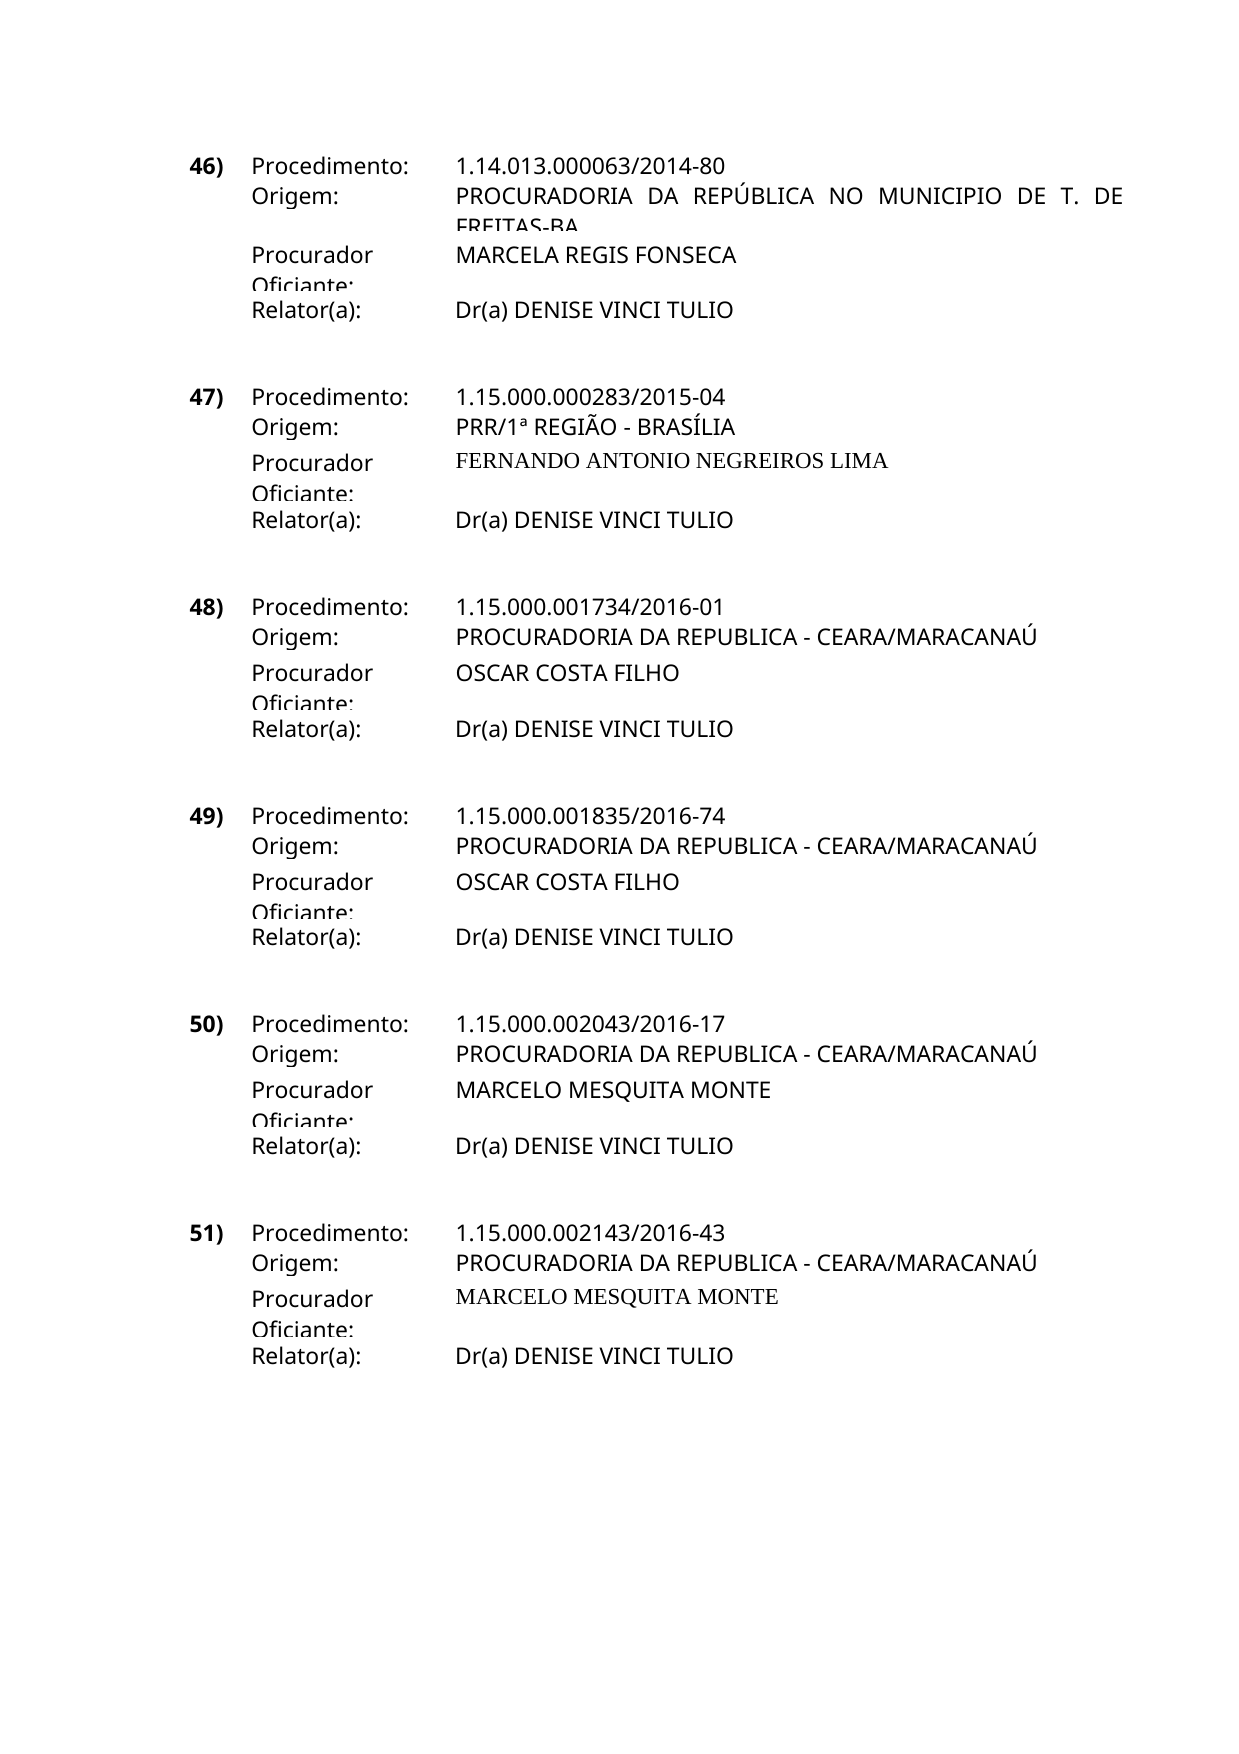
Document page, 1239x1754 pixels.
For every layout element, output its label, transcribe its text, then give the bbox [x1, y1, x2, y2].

table_cell 1.15.000.001734/2016-01 [455, 591, 1124, 619]
table_cell [189, 1130, 251, 1160]
table_cell [1125, 294, 1239, 324]
table_cell [189, 239, 251, 289]
table_cell 49) [189, 800, 251, 828]
table_cell 50) [189, 1008, 251, 1037]
table_cell [1125, 1008, 1239, 1037]
table_header [455, 0, 1124, 150]
table_cell [1125, 324, 1239, 381]
table_cell [189, 294, 251, 324]
table_cell [1125, 830, 1239, 858]
table_cell [455, 858, 1124, 866]
table_cell [251, 324, 455, 381]
table_cell [0, 324, 189, 381]
table_header Relator(a): [251, 294, 455, 323]
table_cell [189, 440, 251, 447]
table_cell [251, 440, 455, 447]
table_cell [455, 231, 1124, 238]
table_cell [0, 150, 189, 178]
table_cell [251, 1160, 455, 1217]
table_cell Procurador Oficiante: [251, 866, 455, 918]
table_cell 1.14.013.000063/2014-80 [455, 150, 1124, 178]
table_cell [1125, 743, 1239, 799]
table_cell 48) [189, 591, 251, 619]
table_cell [455, 1160, 1124, 1217]
table_cell [189, 231, 251, 238]
table_cell [0, 447, 189, 501]
table_cell [189, 411, 251, 439]
table_cell [1125, 150, 1239, 178]
table_cell [0, 239, 189, 289]
table_cell Procedimento: [251, 1008, 455, 1037]
table_cell [0, 1217, 189, 1245]
table_header Dr(a) DENISE VINCI TULIO [455, 1340, 1122, 1368]
table_cell [1125, 713, 1239, 743]
table_cell Origem: [251, 411, 455, 439]
table_cell [0, 231, 189, 238]
table_header Relator(a): [251, 1130, 455, 1158]
table_cell PROCURADORIA DA REPUBLICA - CEARA/MARACANAÚ [455, 621, 1124, 649]
table_cell [1125, 858, 1239, 866]
table_cell Origem: [251, 1247, 455, 1275]
table_header Dr(a) DENISE VINCI TULIO [455, 1130, 1122, 1158]
table_cell [189, 1275, 251, 1283]
table_cell [251, 858, 455, 866]
table_header [251, 0, 455, 150]
table_cell [455, 1067, 1124, 1074]
table_cell PROCURADORIA DA REPUBLICA - CEARA/MARACANAÚ [455, 830, 1124, 858]
table_cell [0, 800, 189, 828]
table_cell Procedimento: [251, 800, 455, 828]
table_cell [455, 440, 1124, 447]
table_cell [1125, 239, 1239, 289]
table_cell Procurador Oficiante: [251, 657, 455, 709]
table_cell [189, 1074, 251, 1125]
table_cell MARCELO MESQUITA MONTE [455, 1283, 1124, 1337]
table_cell [0, 921, 189, 951]
table_cell [189, 1247, 251, 1275]
table_cell [189, 657, 251, 708]
table_header Dr(a) DENISE VINCI TULIO [455, 921, 1122, 950]
table_cell [0, 951, 189, 1008]
table_cell [455, 324, 1124, 381]
table_cell [0, 440, 189, 447]
table_cell [0, 1008, 189, 1037]
table_cell 1.15.000.001835/2016-74 [455, 800, 1124, 828]
table_cell 1.15.000.000283/2015-04 [455, 381, 1124, 409]
table_header Relator(a): [251, 713, 455, 741]
table_cell [1125, 951, 1239, 1008]
table_cell [189, 534, 251, 591]
table_header Relator(a): [251, 504, 455, 533]
table_cell [0, 534, 189, 591]
table_cell [189, 324, 251, 381]
table_cell OSCAR COSTA FILHO [455, 866, 1124, 917]
table_cell Procurador Oficiante: [251, 447, 455, 501]
table_cell [0, 1275, 189, 1283]
table_cell MARCELO MESQUITA MONTE [455, 1074, 1124, 1125]
table_cell [251, 743, 455, 799]
table_cell OSCAR COSTA FILHO [455, 657, 1124, 708]
table_cell [455, 534, 1124, 591]
table_cell [0, 1160, 189, 1217]
table_cell [0, 1130, 189, 1160]
table_cell [189, 504, 251, 534]
table_cell [1125, 591, 1239, 619]
table_cell [0, 1247, 189, 1275]
table_cell [251, 209, 455, 231]
table_cell [1125, 209, 1239, 231]
table_cell [0, 294, 189, 324]
table_cell [189, 866, 251, 917]
table_cell [1125, 866, 1239, 917]
table_cell [1125, 1074, 1239, 1125]
table_cell PROCURADORIA DA REPUBLICA - CEARA/MARACANAÚ [455, 1247, 1124, 1275]
table_cell MARCELA REGIS FONSECA [455, 239, 1124, 289]
table_cell [0, 1340, 189, 1370]
table_cell [189, 921, 251, 951]
table_header Relator(a): [251, 921, 455, 950]
table_cell Procurador Oficiante: [251, 239, 455, 291]
table_cell [0, 1067, 189, 1074]
table_cell [0, 209, 189, 231]
table_header [0, 0, 189, 150]
table_cell [1125, 1038, 1239, 1067]
table_cell [0, 1283, 189, 1337]
table_cell [1125, 621, 1239, 649]
table_cell [0, 1074, 189, 1125]
table_header Dr(a) DENISE VINCI TULIO [455, 294, 1122, 323]
table_cell Origem: [251, 830, 455, 858]
table_cell [0, 1038, 189, 1067]
table_cell Procedimento: [251, 381, 455, 409]
table_cell Procurador Oficiante: [251, 1283, 455, 1337]
table_cell [1125, 1160, 1239, 1217]
table_cell [0, 411, 189, 439]
table_cell [1125, 1217, 1239, 1245]
table_cell [1125, 1130, 1239, 1160]
table_cell [251, 650, 455, 657]
table_cell PROCURADORIA DA REPUBLICA - CEARA/MARACANAÚ [455, 1038, 1124, 1067]
table_cell [189, 621, 251, 649]
table_cell Origem: [251, 621, 455, 649]
table_cell [189, 1340, 251, 1370]
table_cell [1125, 231, 1239, 238]
table_cell Origem: [251, 180, 455, 208]
table_cell [251, 534, 455, 591]
table_cell [0, 650, 189, 657]
table_cell [1125, 1340, 1239, 1370]
table_cell [1125, 381, 1239, 409]
table_cell [0, 180, 189, 208]
table_header Dr(a) DENISE VINCI TULIO [455, 713, 1122, 741]
table_cell [1125, 534, 1239, 591]
table_cell 1.15.000.002043/2016-17 [455, 1008, 1124, 1037]
table_cell [1125, 411, 1239, 439]
table_header Dr(a) DENISE VINCI TULIO [455, 504, 1122, 533]
table_cell [1125, 1275, 1239, 1283]
table_cell [189, 1160, 251, 1217]
table_cell Procedimento: [251, 1217, 455, 1245]
table_cell Procurador Oficiante: [251, 1074, 455, 1127]
table_header [1125, 0, 1239, 150]
table_cell [1125, 1283, 1239, 1337]
table_cell [1125, 657, 1239, 708]
table_cell Procedimento: [251, 150, 455, 178]
table_cell [189, 713, 251, 743]
table_cell [189, 1283, 251, 1337]
table_cell [0, 657, 189, 708]
table_cell 51) [189, 1217, 251, 1245]
table_cell [189, 1038, 251, 1067]
table_cell Origem: [251, 1038, 455, 1067]
table_cell [189, 951, 251, 1008]
table_cell [0, 866, 189, 917]
table_cell [1125, 800, 1239, 828]
table_cell FERNANDO ANTONIO NEGREIROS LIMA [455, 447, 1124, 501]
table_cell [0, 621, 189, 649]
table_cell PRR/1ª REGIÃO - BRASÍLIA [455, 411, 1124, 439]
table_cell [0, 591, 189, 619]
table_cell [251, 951, 455, 1008]
table_cell [455, 743, 1124, 799]
table_cell [0, 381, 189, 409]
table_cell [1125, 504, 1239, 534]
table_cell [455, 1275, 1124, 1283]
table_cell [189, 180, 251, 208]
table_cell [455, 650, 1124, 657]
table_cell [0, 713, 189, 743]
table_cell [1125, 650, 1239, 657]
table_cell [189, 743, 251, 799]
table_header Relator(a): [251, 1340, 455, 1368]
table_cell [251, 1067, 455, 1074]
table_cell PROCURADORIA DA REPÚBLICA NO MUNICIPIO DE T. DE FREITAS-BA [455, 180, 1124, 231]
table_cell [189, 830, 251, 858]
table_cell [0, 504, 189, 534]
table_cell [0, 858, 189, 866]
table_header [189, 0, 251, 150]
table_cell [251, 231, 455, 238]
table_cell [1125, 440, 1239, 447]
table_cell [0, 830, 189, 858]
table_cell [1125, 447, 1239, 501]
table_cell [1125, 180, 1239, 208]
table_cell [189, 1067, 251, 1074]
table_cell 46) [189, 150, 251, 178]
table_cell [189, 447, 251, 501]
table_cell [0, 743, 189, 799]
table_cell [189, 650, 251, 657]
table_cell [189, 209, 251, 231]
table_cell Procedimento: [251, 591, 455, 619]
table_cell [1125, 921, 1239, 951]
table_cell [1125, 1247, 1239, 1275]
table_cell [455, 951, 1124, 1008]
table_cell 47) [189, 381, 251, 409]
table_cell [1125, 1067, 1239, 1074]
table_cell 1.15.000.002143/2016-43 [455, 1217, 1124, 1245]
table_cell [251, 1275, 455, 1283]
table_cell [189, 858, 251, 866]
